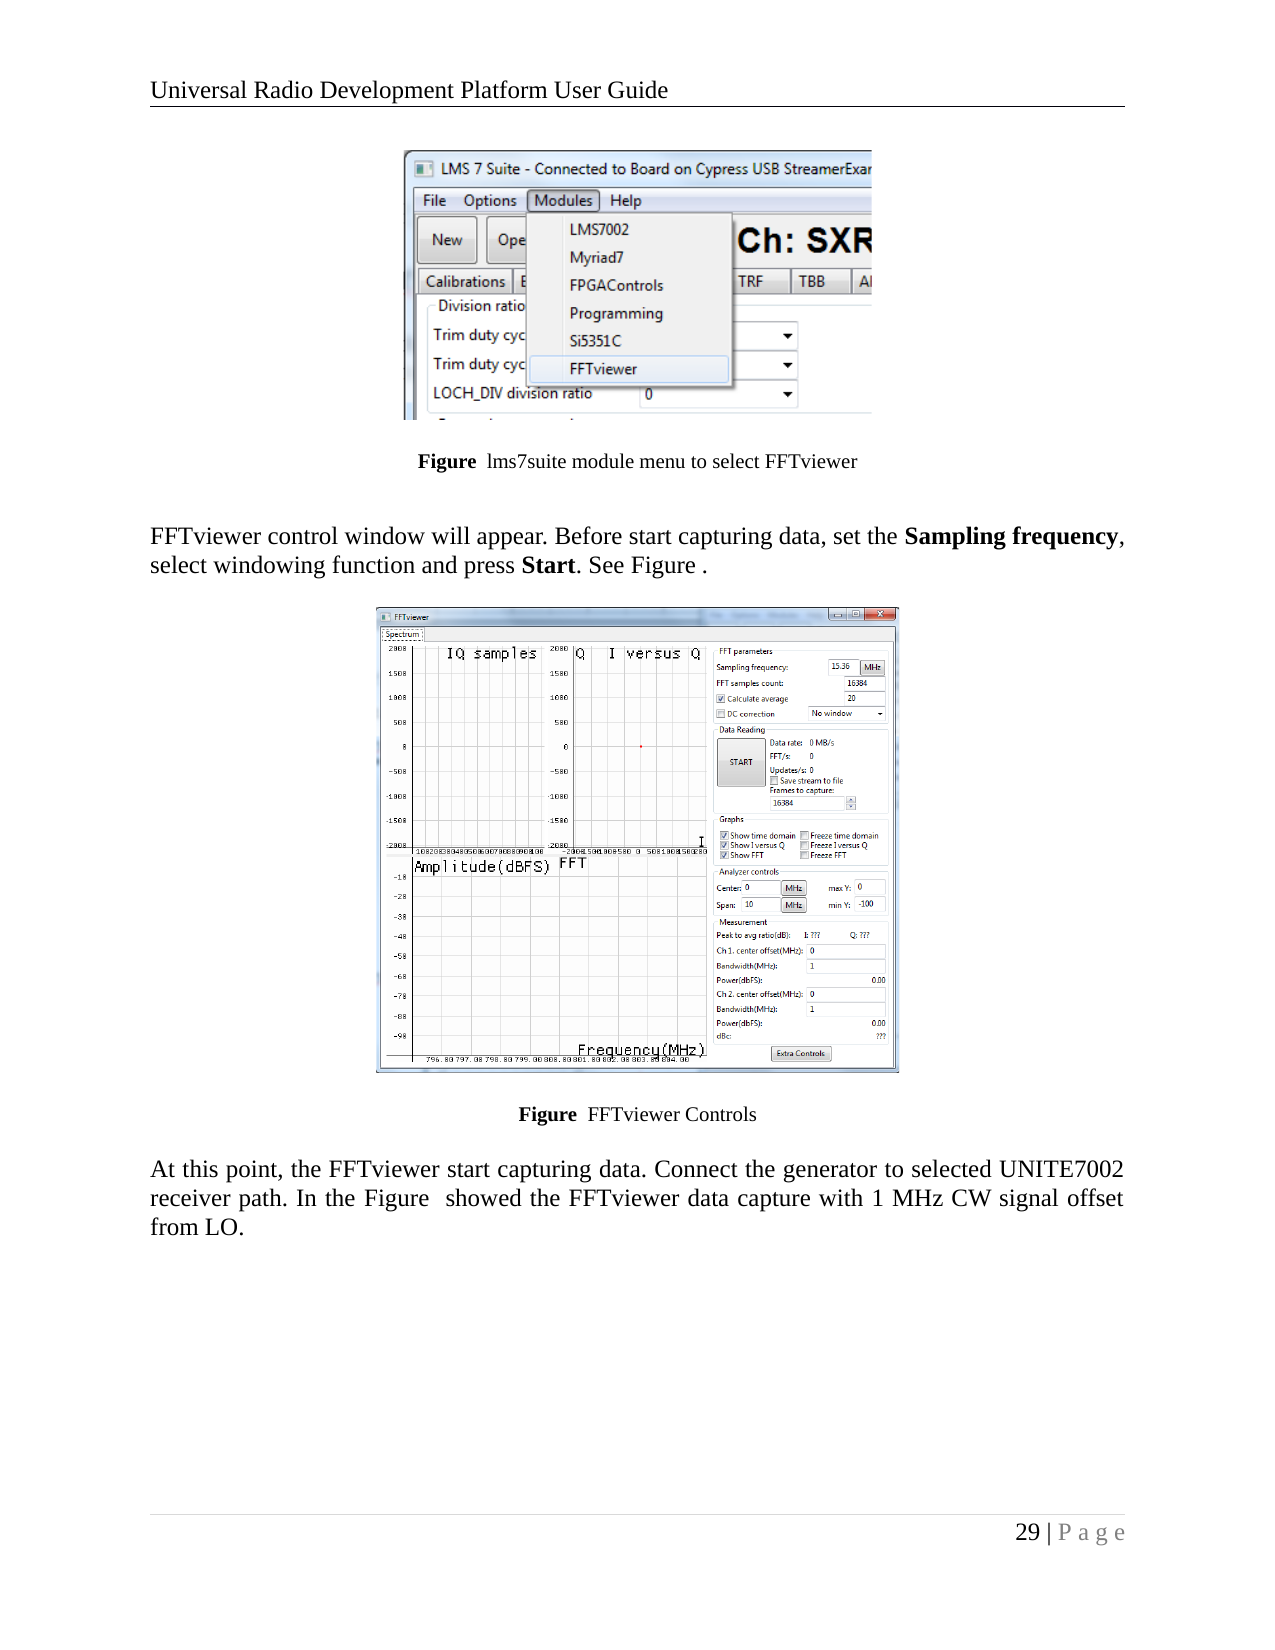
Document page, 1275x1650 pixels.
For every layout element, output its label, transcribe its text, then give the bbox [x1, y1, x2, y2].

text Figure lms7suite module menu to select FFTviewer [150, 449, 1125, 473]
picture [403, 150, 872, 420]
text FFTviewer control window will appear. Before start capturing data, set the Sampling frequency, select windowing function and press Start. See Figure . [150, 521, 1125, 578]
text At this point, the FFTviewer start capturing data. Connect the generator to selected UNITE7002 receiver path. In the Figure showed the FFTviewer data capture with 1 MHz CW signal offset from LO. [150, 1154, 1125, 1241]
text Figure FFTviewer Controls [150, 1102, 1125, 1126]
picture [376, 607, 900, 1073]
